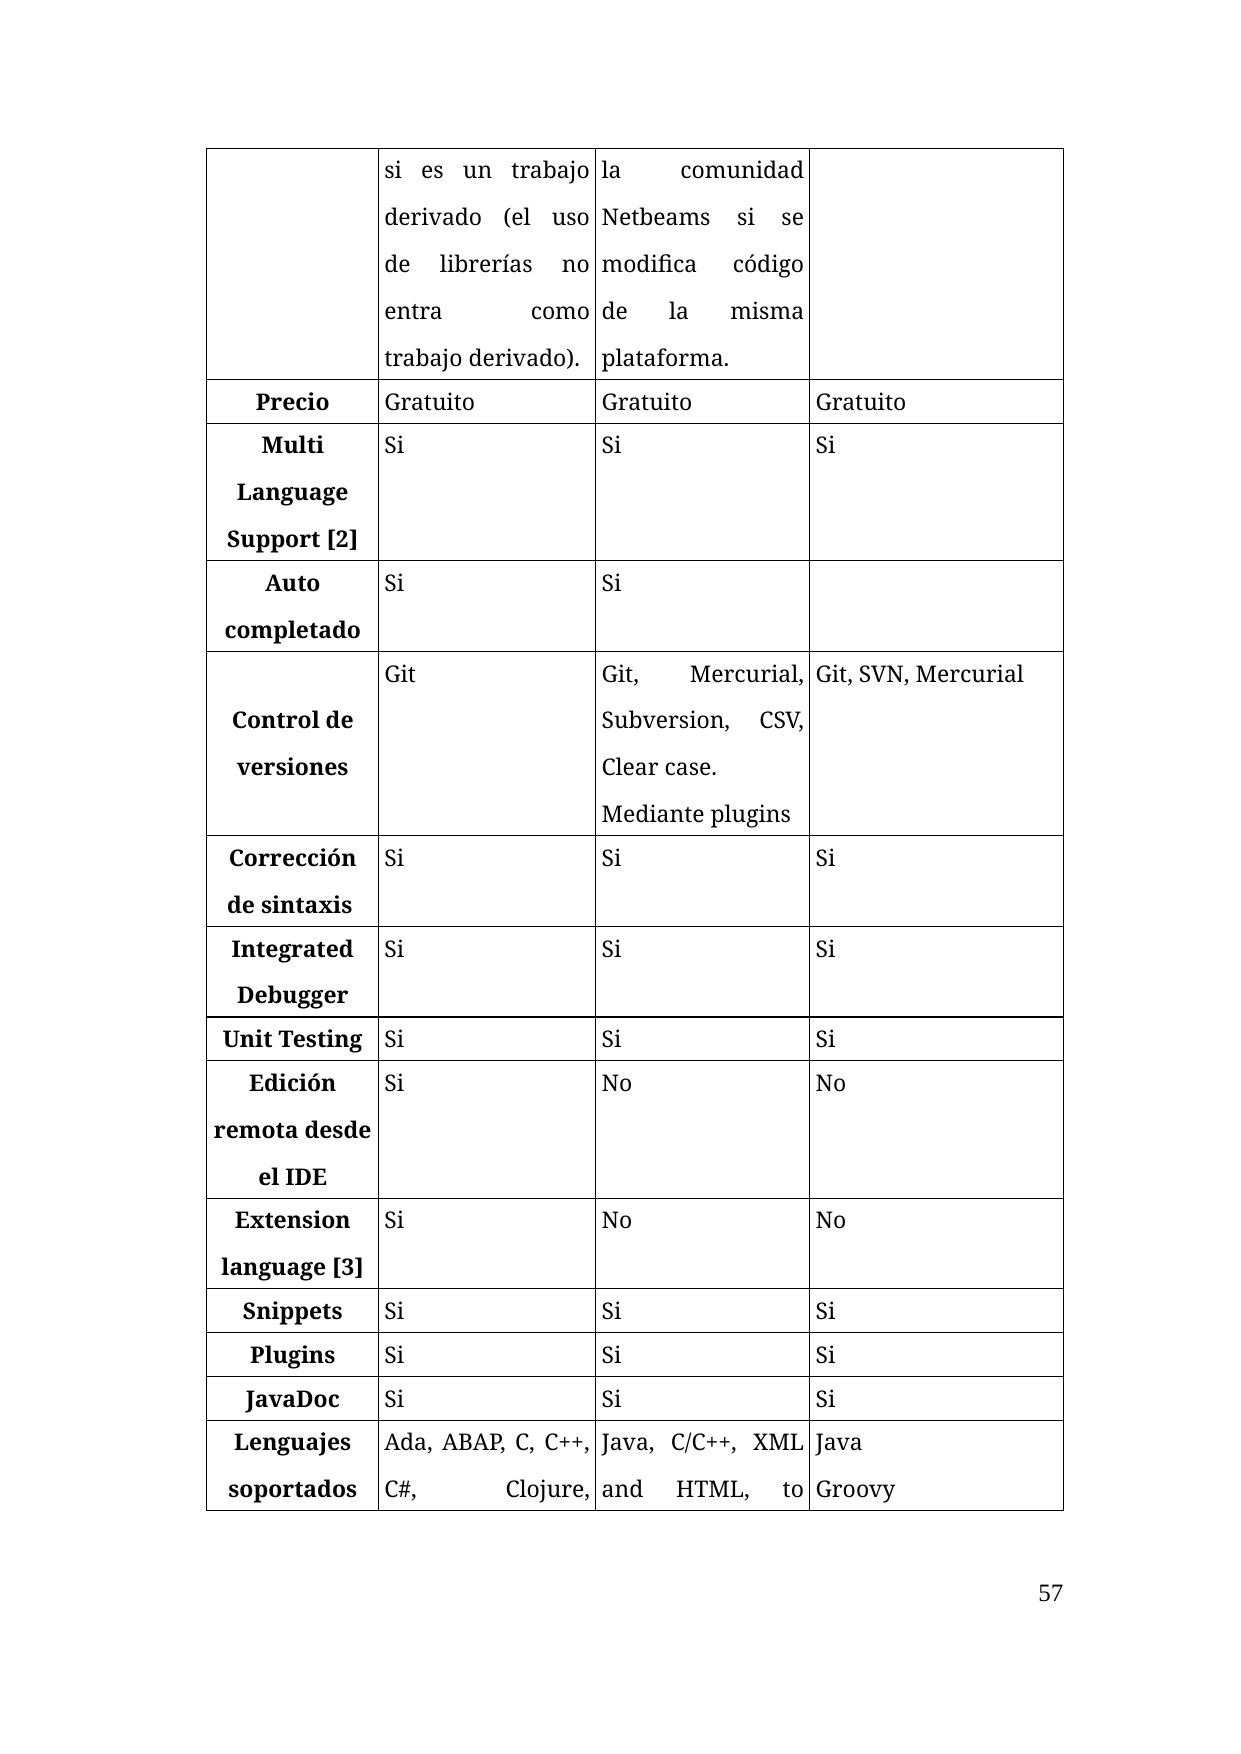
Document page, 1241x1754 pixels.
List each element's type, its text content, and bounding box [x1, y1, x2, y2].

table_cell No [596, 1199, 809, 1288]
table_cell Extension language [3] [207, 1199, 378, 1288]
table_cell Si [379, 561, 595, 651]
table_cell Unit Testing [207, 1018, 378, 1060]
table_cell JavaDoc [207, 1377, 378, 1419]
table_cell Si [379, 836, 595, 926]
table_cell Lenguajes soportados [207, 1421, 378, 1510]
table_cell [810, 561, 1063, 651]
table_cell si es un trabajo derivado (el uso de librerías no entra como trabajo derivado). [379, 149, 595, 379]
table_cell Si [379, 1333, 595, 1376]
table_cell Gratuito [810, 380, 1063, 423]
table_cell Si [379, 424, 595, 560]
table_cell Si [810, 1018, 1063, 1060]
table_cell No [596, 1061, 809, 1198]
table_cell No [810, 1199, 1063, 1288]
table_cell Git, Mercurial, Subversion, CSV, Clear case. Mediante plugins [596, 652, 809, 835]
table_cell [810, 149, 1063, 379]
table_cell Si [810, 424, 1063, 560]
table_cell Si [379, 1018, 595, 1060]
table_cell Ada, ABAP, C, C++, C#, Clojure, [379, 1421, 595, 1510]
table_cell Plugins [207, 1333, 378, 1376]
table_cell Si [810, 1377, 1063, 1419]
table_cell Java Groovy [810, 1421, 1063, 1510]
table_cell Si [596, 424, 809, 560]
table_cell Integrated Debugger [207, 927, 378, 1016]
table_cell Java, C/C++, XML and HTML, to [596, 1421, 809, 1510]
table_cell Si [379, 1199, 595, 1288]
table_cell Edición remota desde el IDE [207, 1061, 378, 1198]
table_cell No [810, 1061, 1063, 1198]
table_cell Si [596, 1018, 809, 1060]
table_cell Gratuito [596, 380, 809, 423]
table_cell Snippets [207, 1289, 378, 1332]
table_cell Auto completado [207, 561, 378, 651]
table_cell Si [379, 927, 595, 1016]
table_cell Git [379, 652, 595, 835]
table_cell Corrección de sintaxis [207, 836, 378, 926]
table_cell Si [810, 1333, 1063, 1376]
table_cell Si [810, 836, 1063, 926]
table_cell Multi Language Support [2] [207, 424, 378, 560]
table_cell Si [379, 1289, 595, 1332]
table_cell Precio [207, 380, 378, 423]
table_cell la comunidad Netbeams si se modifica código de la misma plataforma. [596, 149, 809, 379]
table_cell Si [596, 1377, 809, 1419]
table_cell Si [596, 561, 809, 651]
table_cell Si [379, 1061, 595, 1198]
table_cell Git, SVN, Mercurial [810, 652, 1063, 835]
table_cell [207, 149, 378, 379]
table_cell Si [810, 927, 1063, 1016]
table_cell Si [596, 1289, 809, 1332]
table_cell Control de versiones [207, 652, 378, 835]
table_cell Si [596, 1333, 809, 1376]
table_cell Si [596, 927, 809, 1016]
table_cell Si [379, 1377, 595, 1419]
table_cell Si [810, 1289, 1063, 1332]
table_cell Si [596, 836, 809, 926]
table_cell Gratuito [379, 380, 595, 423]
